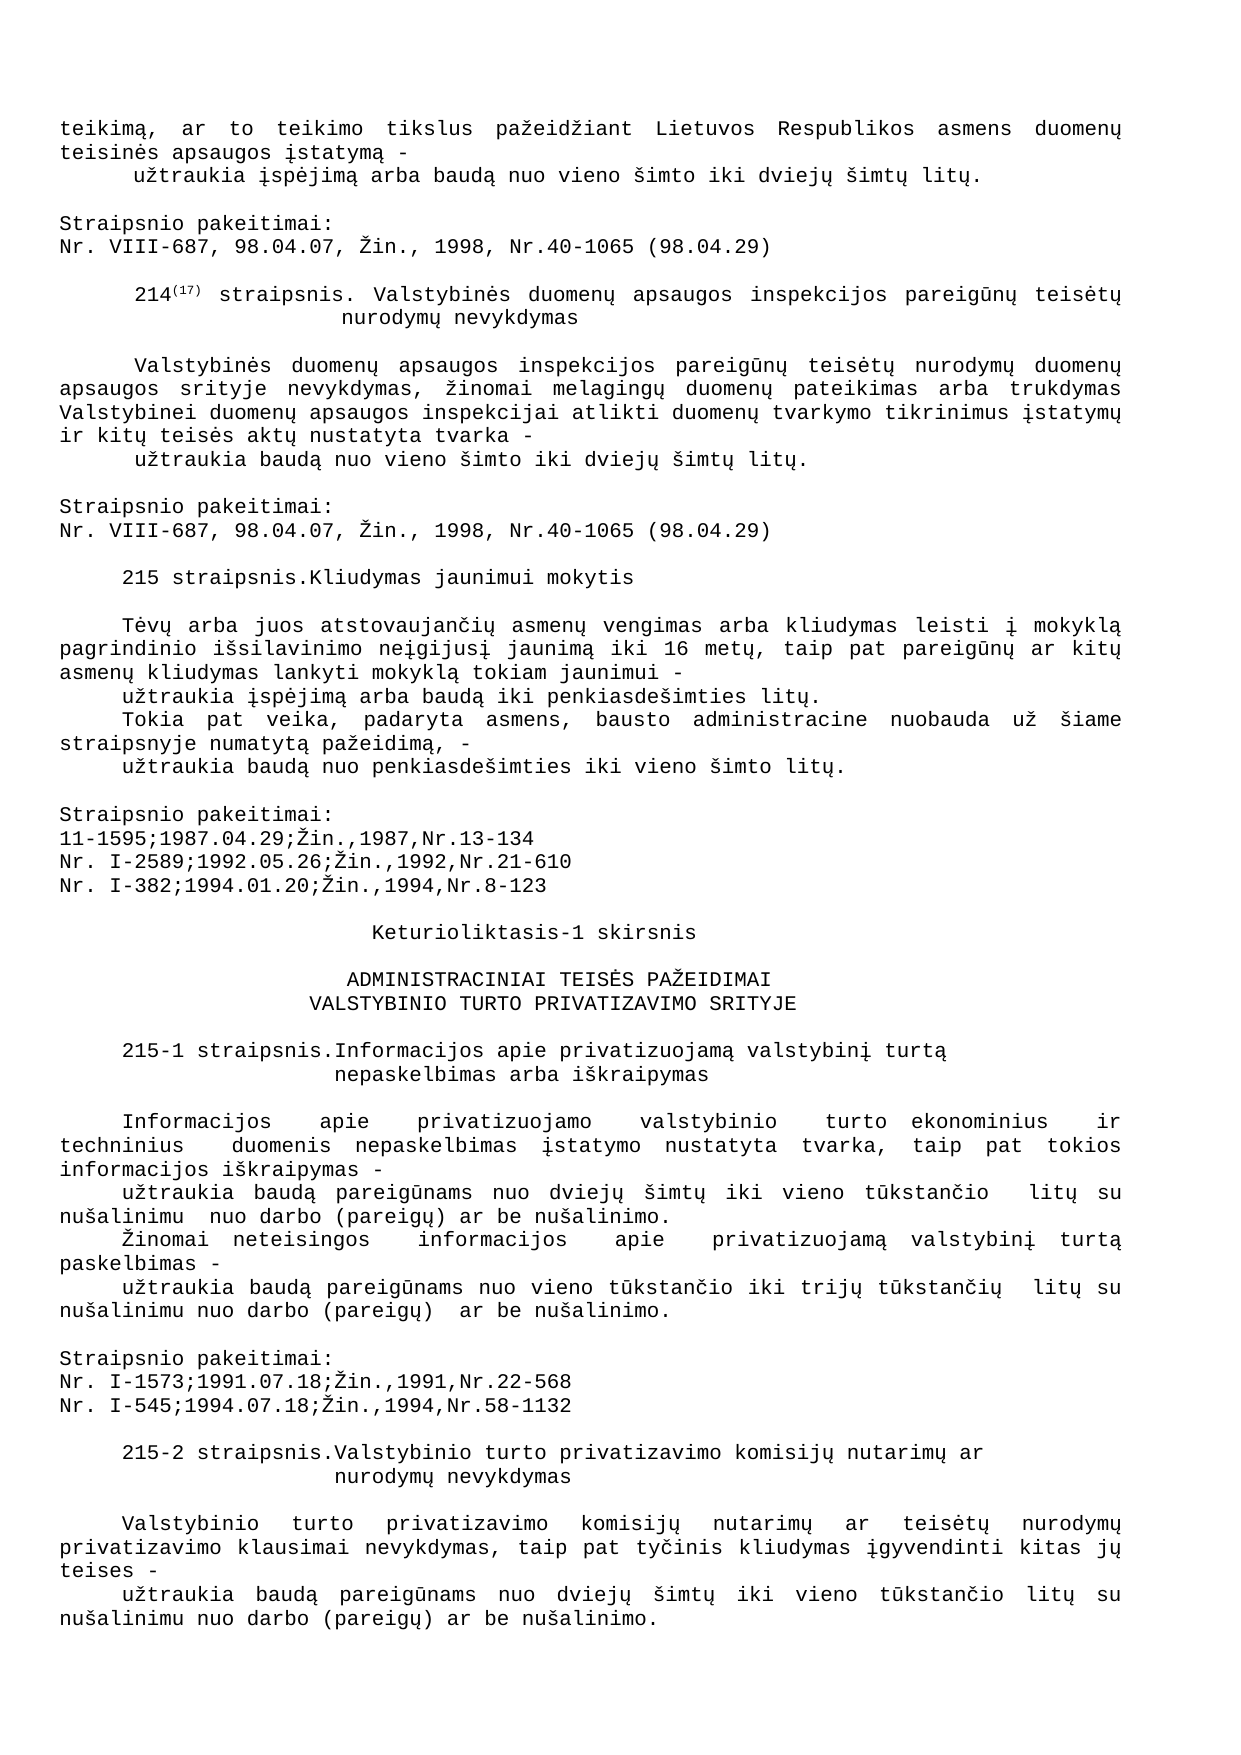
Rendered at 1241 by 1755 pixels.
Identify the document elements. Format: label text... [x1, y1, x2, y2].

text Nr. I-382;1994.01.20;Žin.,1994,Nr.8-123 [59, 875, 1122, 898]
text užtraukia baudą pareigūnams nuo dviejų šimtų iki vieno tūkstančio litų su nušalinimu nuo darbo (pareigų) ar be nušalinimo. [59, 1182, 1122, 1229]
text Nr. VIII-687, 98.04.07, Žin., 1998, Nr.40-1065 (98.04.29) [59, 520, 1122, 544]
text Keturioliktasis-1 skirsnis [59, 922, 1122, 946]
text užtraukia įspėjimą arba baudą iki penkiasdešimties litų. [59, 686, 1122, 709]
text Nr. I-545;1994.07.18;Žin.,1994,Nr.58-1132 [59, 1395, 1122, 1419]
text Informacijos apie privatizuojamo valstybinio turto ekonominius ir techninius duomenis nepaskelbimas įstatymo nustatyta tvarka, taip pat tokios informacijos iškraipymas - [59, 1111, 1122, 1182]
text ADMINISTRACINIAI TEISĖS PAŽEIDIMAI [59, 969, 1122, 993]
text Tokia pat veika, padaryta asmens, bausto administracine nuobauda už šiame straipsnyje numatytą pažeidimą, - [59, 709, 1122, 757]
text Straipsnio pakeitimai: [59, 1348, 1122, 1371]
text 11-1595;1987.04.29;Žin.,1987,Nr.13-134 [59, 827, 1122, 851]
text 215-2 straipsnis.Valstybinio turto privatizavimo komisijų nutarimų ar [59, 1442, 1122, 1466]
text Valstybinio turto privatizavimo komisijų nutarimų ar teisėtų nurodymų privatizavimo klausimai nevykdymas, taip pat tyčinis kliudymas įgyvendinti kitas jų teises - [59, 1513, 1122, 1584]
text Straipsnio pakeitimai: [59, 496, 1122, 520]
text Valstybinės duomenų apsaugos inspekcijos pareigūnų teisėtų nurodymų duomenų apsaugos srityje nevykdymas, žinomai melagingų duomenų pateikimas arba trukdymas Valstybinei duomenų apsaugos inspekcijai atlikti duomenų tvarkymo tikrinimus įstatymų ir kitų teisės aktų nustatyta tvarka - [59, 354, 1122, 449]
text 215-1 straipsnis.Informacijos apie privatizuojamą valstybinį turtą [59, 1040, 1122, 1064]
text nurodymų nevykdymas [59, 1466, 1122, 1489]
text 215 straipsnis.Kliudymas jaunimui mokytis [59, 567, 1122, 591]
text užtraukia baudą pareigūnams nuo dviejų šimtų iki vieno tūkstančio litų su nušalinimu nuo darbo (pareigų) ar be nušalinimo. [59, 1584, 1122, 1631]
text užtraukia įspėjimą arba baudą nuo vieno šimto iki dviejų šimtų litų. [59, 165, 1122, 189]
text Nr. I-2589;1992.05.26;Žin.,1992,Nr.21-610 [59, 851, 1122, 875]
text VALSTYBINIO TURTO PRIVATIZAVIMO SRITYJE [59, 993, 1122, 1017]
text nepaskelbimas arba iškraipymas [59, 1064, 1122, 1088]
text Tėvų arba juos atstovaujančių asmenų vengimas arba kliudymas leisti į mokyklą pagrindinio išsilavinimo neįgijusį jaunimą iki 16 metų, taip pat pareigūnų ar kitų asmenų kliudymas lankyti mokyklą tokiam jaunimui - [59, 615, 1122, 686]
text Nr. I-1573;1991.07.18;Žin.,1991,Nr.22-568 [59, 1371, 1122, 1395]
text Žinomai neteisingos informacijos apie privatizuojamą valstybinį turtą paskelbimas - [59, 1229, 1122, 1277]
text Straipsnio pakeitimai: [59, 213, 1122, 236]
text teikimą, ar to teikimo tikslus pažeidžiant Lietuvos Respublikos asmens duomenų teisinės apsaugos įstatymą - [59, 118, 1122, 165]
text Straipsnio pakeitimai: [59, 804, 1122, 827]
text Nr. VIII-687, 98.04.07, Žin., 1998, Nr.40-1065 (98.04.29) [59, 236, 1122, 260]
text užtraukia baudą nuo penkiasdešimties iki vieno šimto litų. [59, 757, 1122, 780]
text 214(17) straipsnis. Valstybinės duomenų apsaugos inspekcijos pareigūnų teisėtų nurodymų nevykdymas [134, 284, 1122, 331]
text užtraukia baudą pareigūnams nuo vieno tūkstančio iki trijų tūkstančių litų su nušalinimu nuo darbo (pareigų) ar be nušalinimo. [59, 1277, 1122, 1324]
text užtraukia baudą nuo vieno šimto iki dviejų šimtų litų. [59, 449, 1122, 473]
